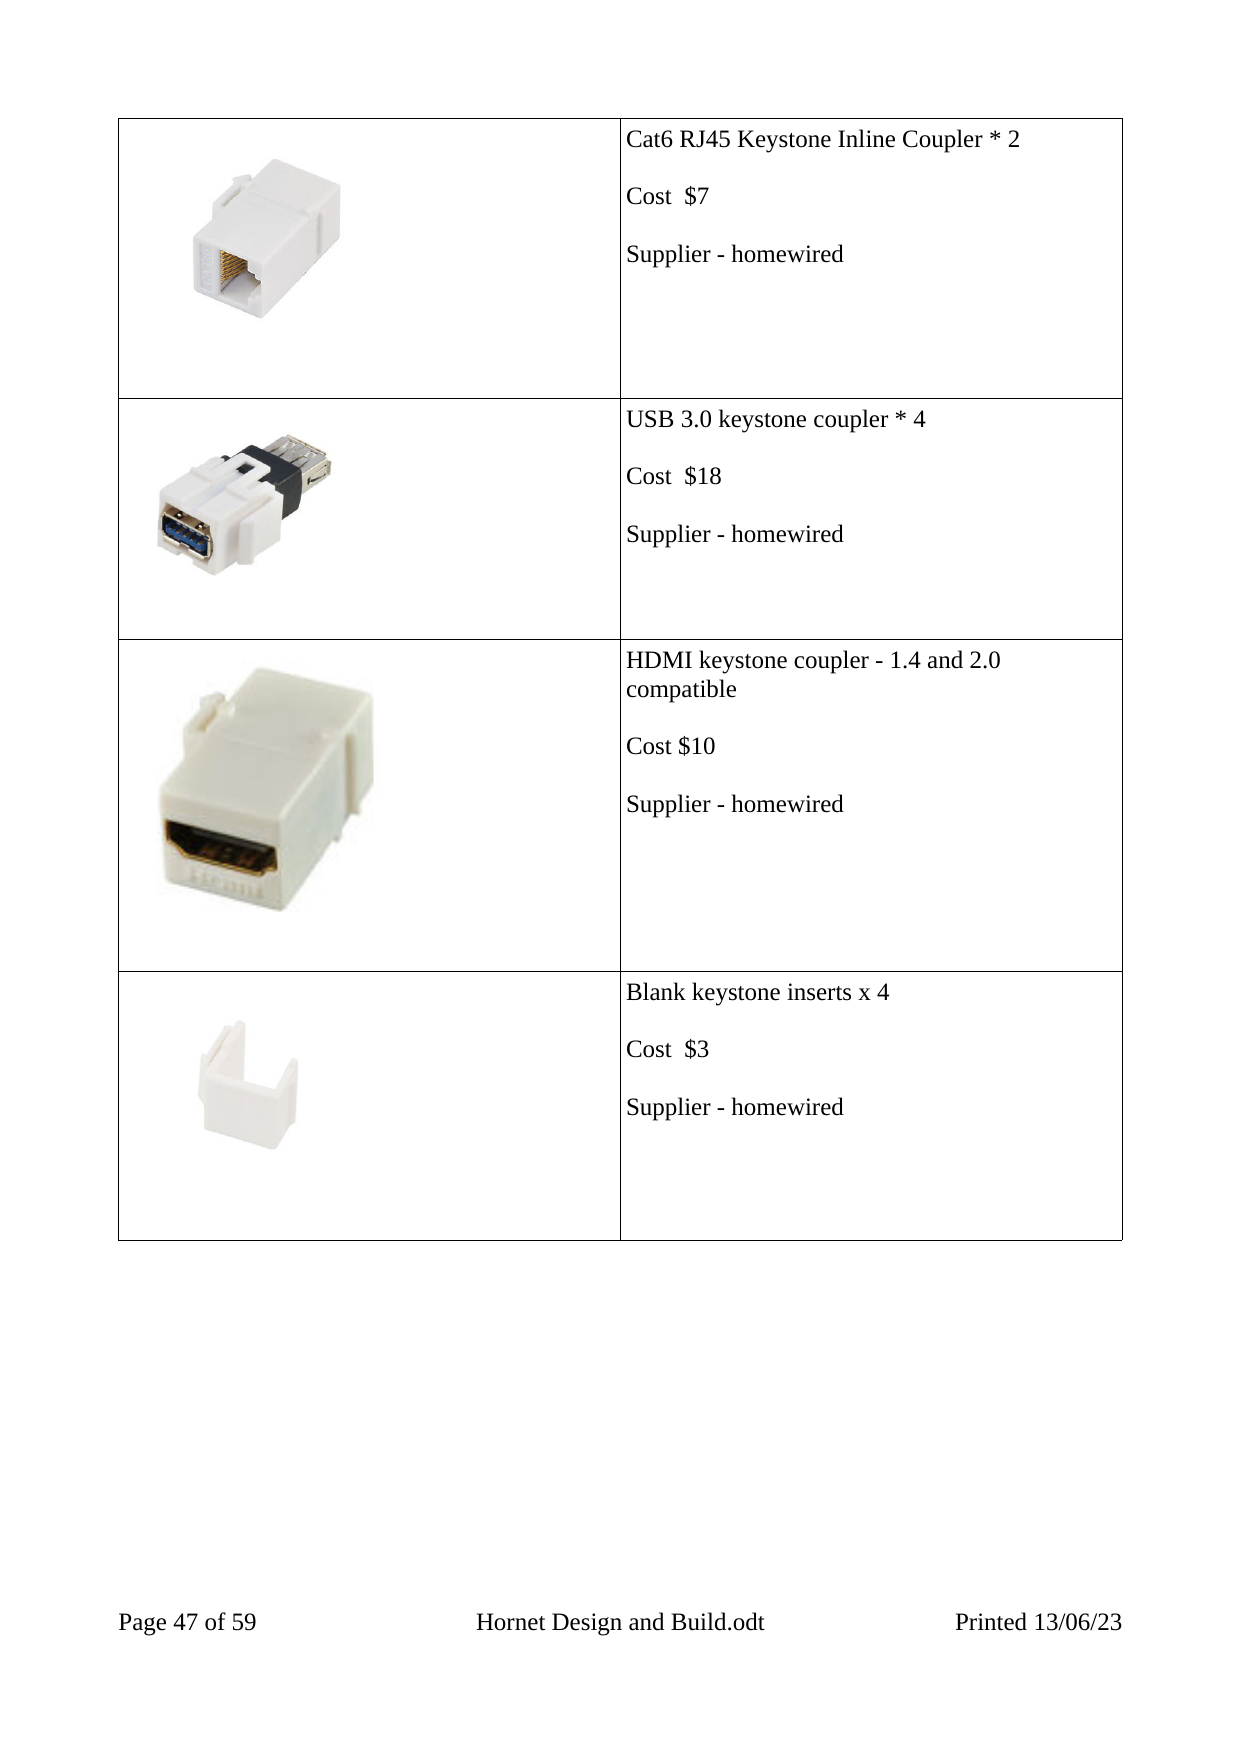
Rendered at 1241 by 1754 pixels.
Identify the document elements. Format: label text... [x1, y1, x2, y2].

table_cell USB 3.0 keystone coupler * 4 Cost $18 Supplier - homewired [621, 399, 1122, 639]
picture [123, 977, 375, 1206]
picture [123, 645, 397, 937]
table_cell Blank keystone inserts x 4 Cost $3 Supplier - homewired [621, 972, 1122, 1240]
table_cell [119, 399, 620, 639]
table_cell HDMI keystone coupler - 1.4 and 2.0 compatible Cost $10 Supplier - homewired [621, 640, 1122, 971]
table_cell [119, 972, 620, 1240]
picture [123, 403, 364, 605]
picture [123, 123, 407, 364]
table_cell Cat6 RJ45 Keystone Inline Coupler * 2 Cost $7 Supplier - homewired [621, 119, 1122, 398]
table_cell [119, 119, 620, 398]
table_cell [119, 640, 620, 971]
